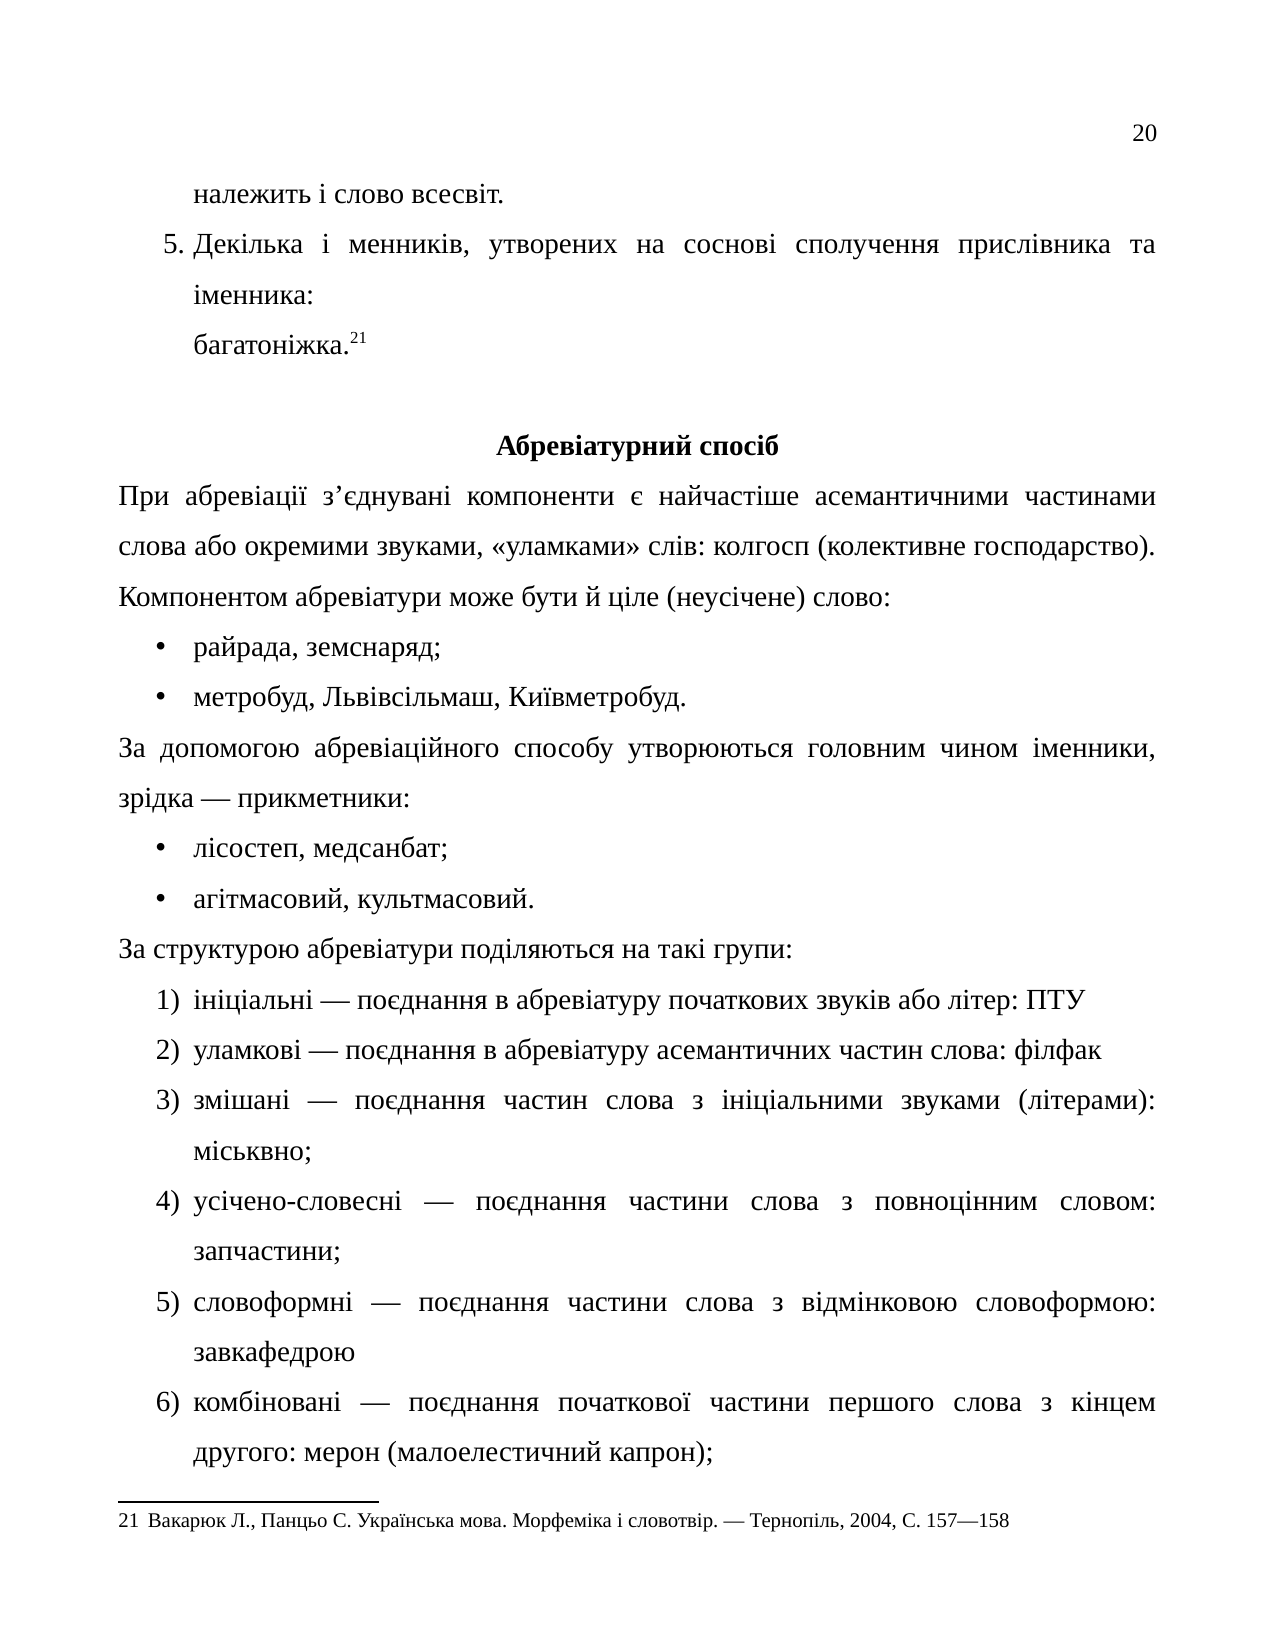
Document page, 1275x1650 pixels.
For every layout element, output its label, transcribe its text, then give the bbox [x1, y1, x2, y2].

list Декілька і менників, утворених на соснові сполучення прислівника та іменника: [156, 227, 1157, 311]
list словоформні — поєднання частини слова з відмінковою словоформою: завкафедрою [156, 1284, 1157, 1367]
text Абревіатурний спосіб [118, 428, 1157, 461]
list усічено-словесні — поєднання частини слова з повноцінним словом: запчастини; [156, 1183, 1157, 1267]
list райрада, земснаряд; [156, 629, 1157, 663]
text За допомогою абревіаційного способу утворюються головним чином іменники, зрідка — прикметники: [118, 730, 1157, 814]
list уламкові — поєднання в абревіатуру асемантичних частин слова: філфак [156, 1032, 1157, 1066]
list агітмасовий, культмасовий. [156, 881, 1157, 915]
list змішані — поєднання частин слова з ініціальними звуками (літерами): міськвно; [156, 1082, 1157, 1166]
text При абревіації з’єднувані компоненти є найчастіше асемантичними частинами слова або окремими звуками, «уламками» слів: колгосп (колективне господарство). Компонентом абревіатури може бути й ціле (неусічене) слово: [118, 478, 1157, 612]
list належить і слово всесвіт. [156, 176, 1157, 210]
list багатоніжка. [156, 327, 1157, 361]
list Вакарюк Л., Панцьо С. Українська мова. Морфеміка і словотвір. — Тернопіль, 2004, C. 157—158 [118, 1508, 1157, 1532]
list метробуд, Львівсільмаш, Київметробуд. [156, 679, 1157, 713]
list комбіновані — поєднання початкової частини першого слова з кінцем другого: мерон (малоелестичний капрон); [156, 1384, 1157, 1468]
list ініціальні — поєднання в абревіатуру початкових звуків або літер: ПТУ [156, 982, 1157, 1015]
text За структурою абревіатури поділяються на такі групи: [118, 931, 1157, 965]
list лісостеп, медсанбат; [156, 831, 1157, 864]
